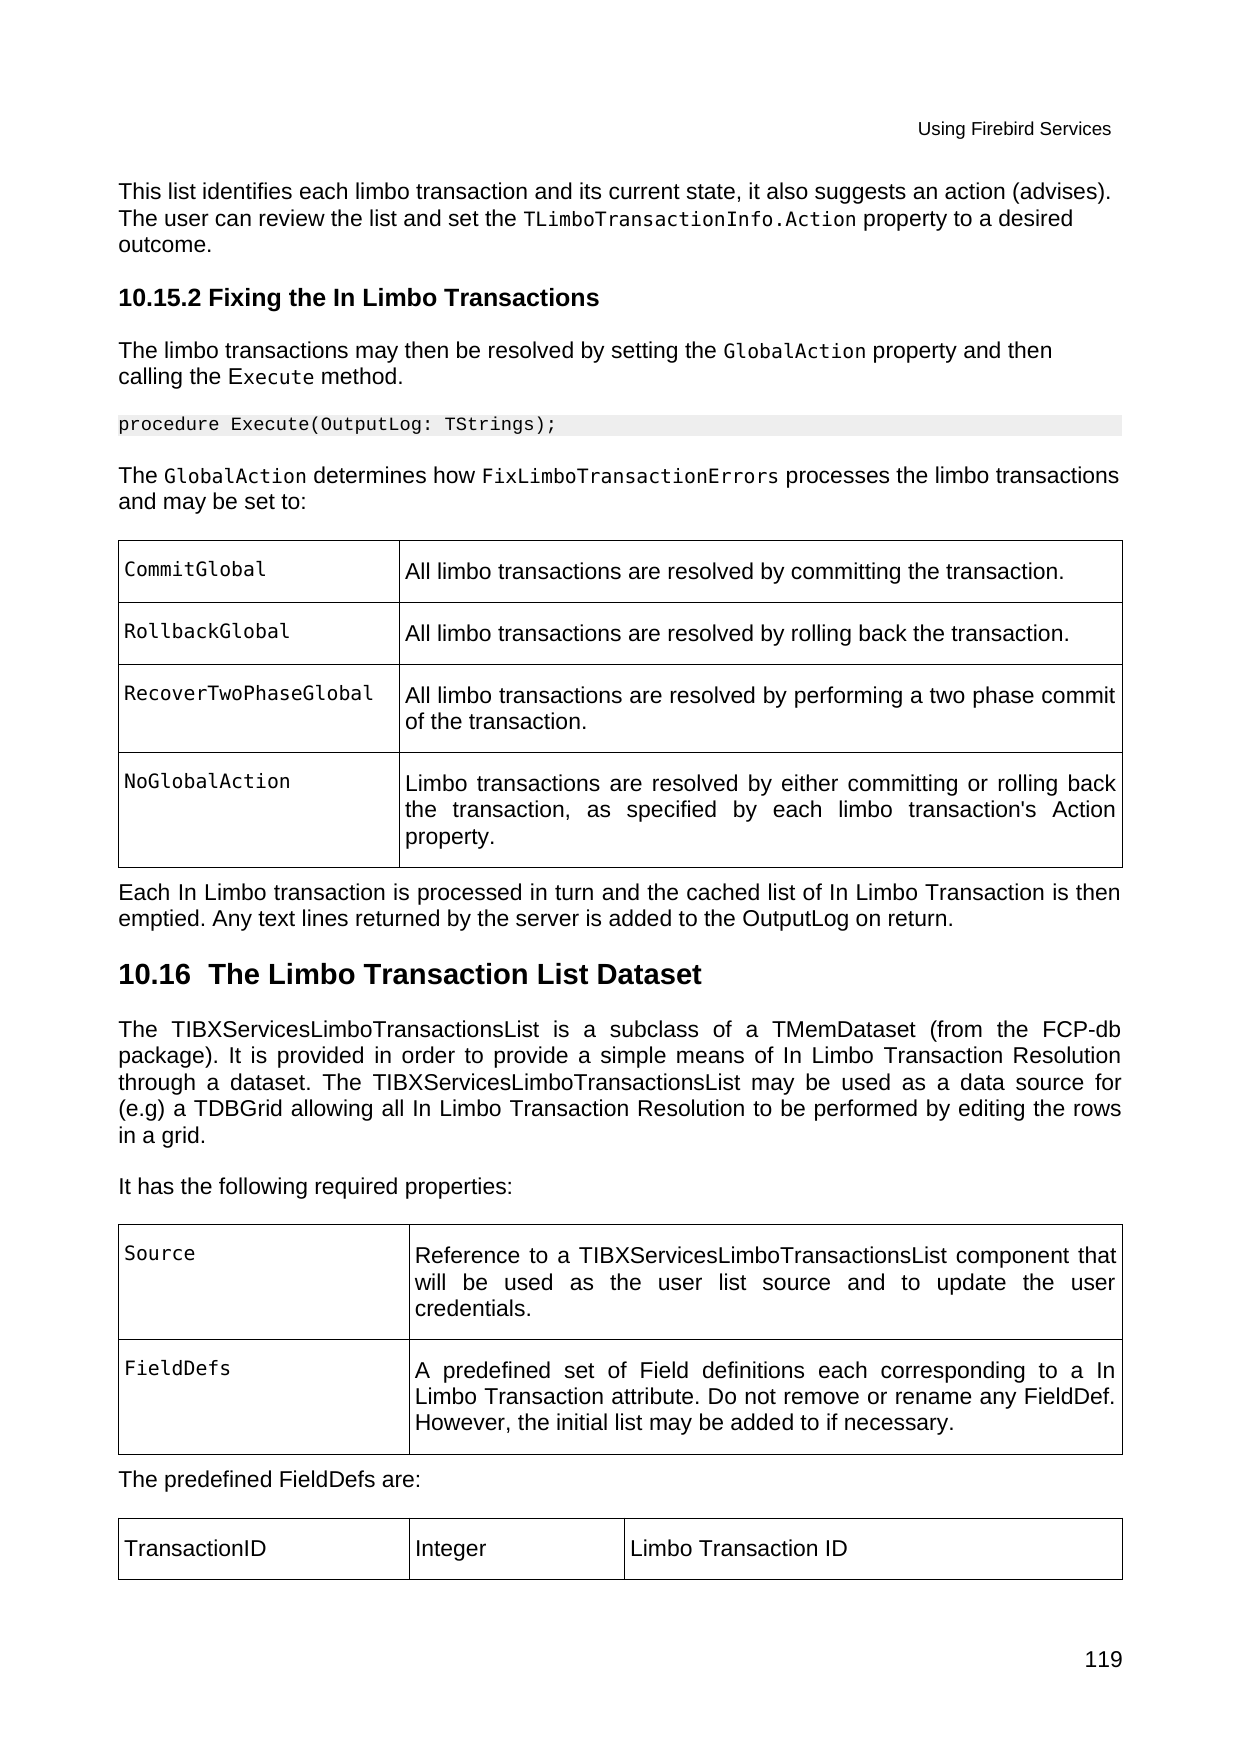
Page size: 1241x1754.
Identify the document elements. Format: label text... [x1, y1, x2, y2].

text This list identifies each limbo transaction and its current state, it also suggests an action (advises). The user can review the list and set the TLimboTransactionInfo.Action property to a desired outcome. [118, 178, 1122, 257]
text The GlobalAction determines how FixLimboTransactionErrors processes the limbo transactions and may be set to: [118, 462, 1122, 515]
table_header Source [119, 1225, 409, 1339]
text The limbo transactions may then be resolved by setting the GlobalAction property and then calling the Execute method. [118, 337, 1122, 390]
table_cell All limbo transactions are resolved by rolling back the transaction. [400, 603, 1122, 664]
table_header Integer [410, 1519, 624, 1579]
text The TIBXServicesLimboTransactionsList is a subclass of a TMemDataset (from the FCP-db package). It is provided in order to provide a simple means of In Limbo Transaction Resolution through a dataset. The TIBXServicesLimboTransactionsList may be used as a data source for (e.g) a TDBGrid allowing all In Limbo Transaction Resolution to be performed by editing the rows in a grid. [118, 1016, 1122, 1148]
text It has the following required properties: [118, 1173, 1122, 1199]
table_cell NoGlobalAction [119, 753, 399, 867]
text The predefined FieldDefs are: [118, 1466, 1122, 1492]
table_cell FieldDefs [119, 1340, 409, 1453]
table_header TransactionID [119, 1519, 409, 1579]
subtitle The Limbo Transaction List Dataset [118, 957, 1122, 991]
table_header All limbo transactions are resolved by committing the transaction. [400, 541, 1122, 602]
table_cell RecoverTwoPhaseGlobal [119, 665, 399, 752]
text Each In Limbo transaction is processed in turn and the cached list of In Limbo Transaction is then emptied. Any text lines returned by the server is added to the OutputLog on return. [118, 879, 1122, 932]
table_cell A predefined set of Field definitions each corresponding to a In Limbo Transaction attribute. Do not remove or rename any FieldDef. However, the initial list may be added to if necessary. [410, 1340, 1122, 1453]
table_cell All limbo transactions are resolved by performing a two phase commit of the transaction. [400, 665, 1122, 752]
subtitle Fixing the In Limbo Transactions [118, 283, 1122, 311]
table_header CommitGlobal [119, 541, 399, 602]
table_cell RollbackGlobal [119, 603, 399, 664]
table_cell Limbo transactions are resolved by either committing or rolling back the transaction, as specified by each limbo transaction's Action property. [400, 753, 1122, 867]
table_header Reference to a TIBXServicesLimboTransactionsList component that will be used as the user list source and to update the user credentials. [410, 1225, 1122, 1339]
table_header Limbo Transaction ID [625, 1519, 1122, 1579]
text procedure Execute(OutputLog: TStrings); [118, 415, 1122, 436]
